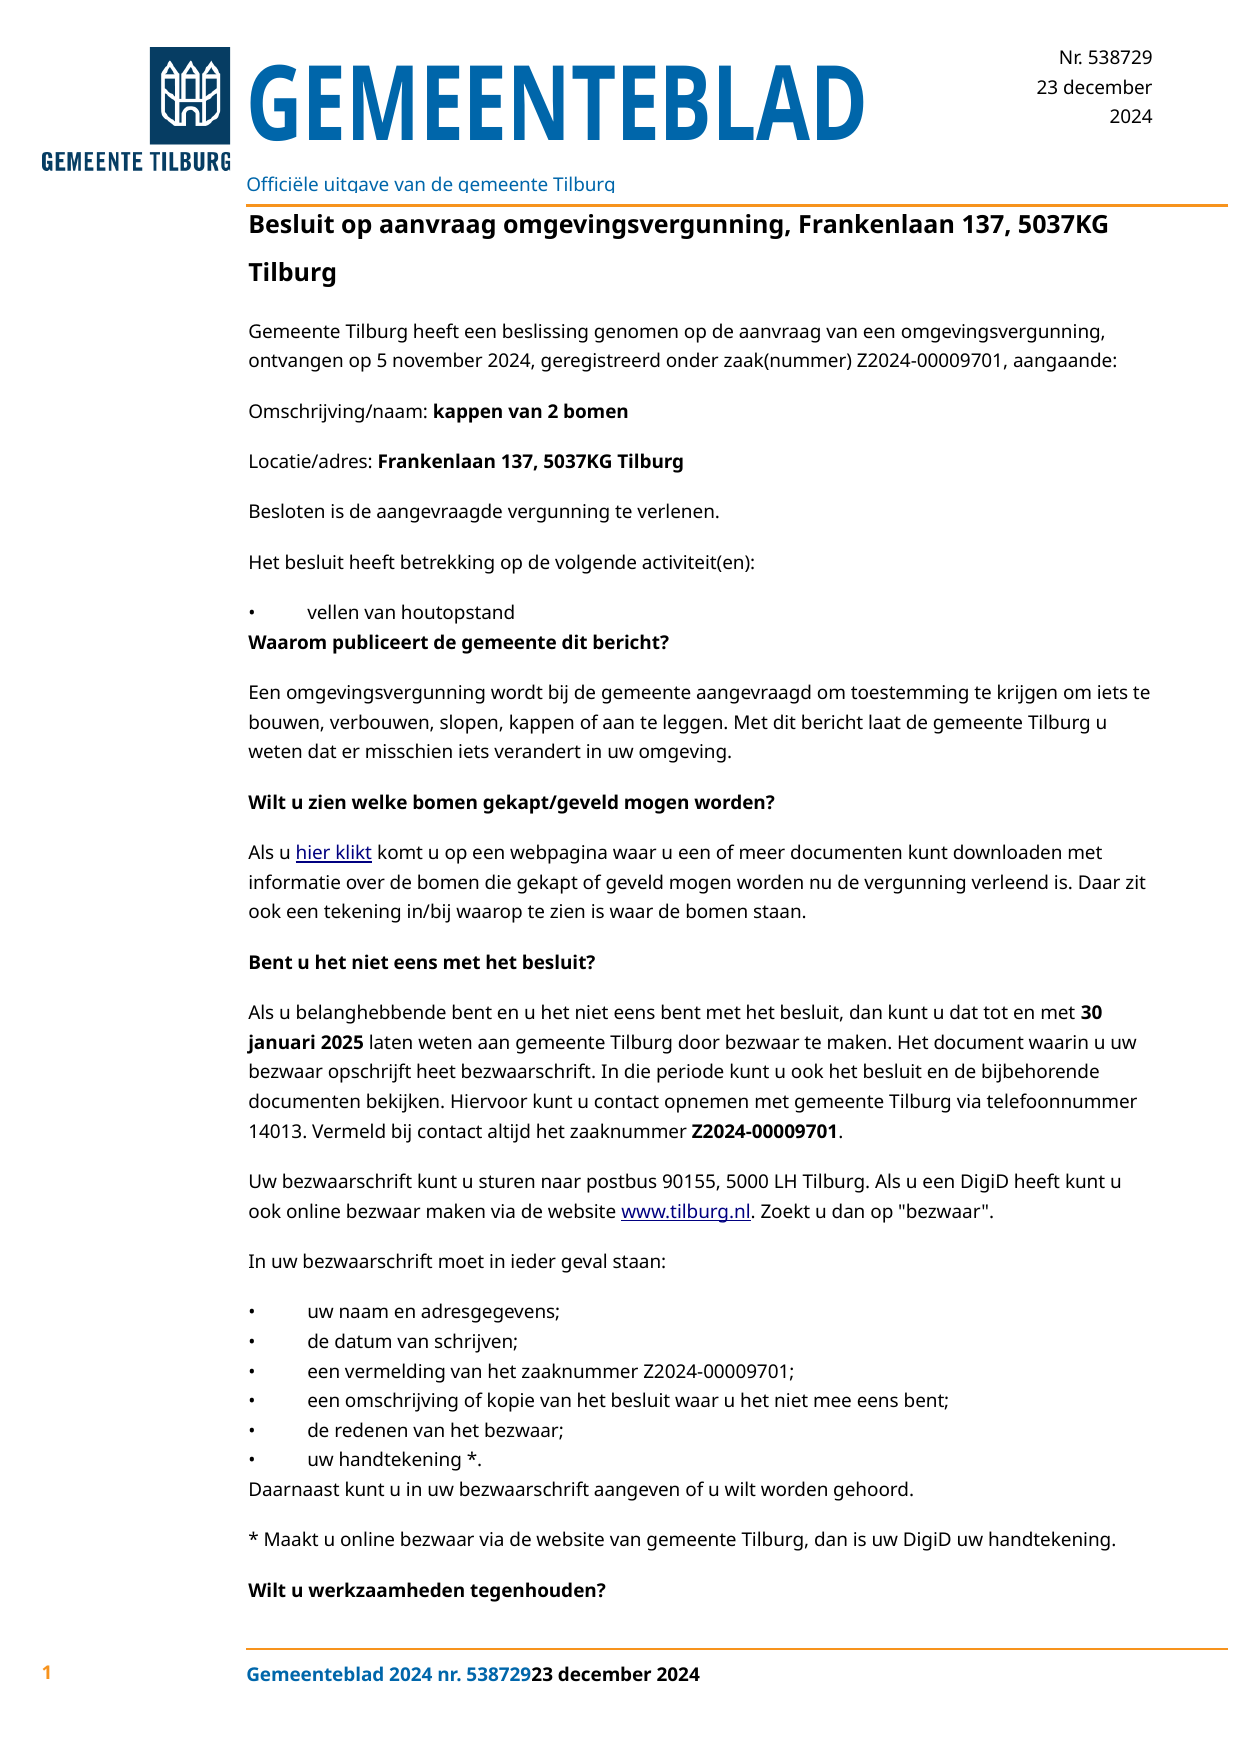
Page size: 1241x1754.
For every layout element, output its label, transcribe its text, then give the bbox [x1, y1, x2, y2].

text Uw bezwaarschrift kunt u sturen naar postbus 90155, 5000 LH Tilburg. Als u een DigiD heeft kunt u ook online bezwaar maken via de website www.tilburg.nl. Zoekt u dan op "bezwaar". [248, 1168, 1152, 1224]
text Besloten is de aangevraagde vergunning te verlenen. [248, 499, 1152, 524]
text Een omgevingsvergunning wordt bij de gemeente aangevraagd om toestemming te krijgen om iets te bouwen, verbouwen, slopen, kappen of aan te leggen. Met dit bericht laat de gemeente Tilburg u weten dat er misschien iets verandert in uw omgeving. [248, 679, 1152, 764]
list vellen van houtopstand [248, 599, 1152, 625]
text Gemeente Tilburg heeft een beslissing genomen op de aanvraag van een omgevingsvergunning, ontvangen op 5 november 2024, geregistreerd onder zaak(nummer) Z2024-00009701, aangaande: [248, 318, 1152, 373]
picture [41, 47, 231, 172]
text Wilt u werkzaamheden tegenhouden? [248, 1577, 1152, 1603]
text Wilt u zien welke bomen gekapt/geveld mogen worden? [248, 789, 1152, 815]
text Locatie/adres: Frankenlaan 137, 5037KG Tilburg [248, 448, 1152, 474]
list de datum van schrijven; [248, 1328, 1152, 1354]
text Het besluit heeft betrekking op de volgende activiteit(en): [248, 549, 1152, 575]
list een omschrijving of kopie van het besluit waar u het niet mee eens bent; [248, 1387, 1152, 1413]
text Omschrijving/naam: kappen van 2 bomen [248, 398, 1152, 424]
text Als u hier klikt komt u op een webpagina waar u een of meer documenten kunt downloaden met informatie over de bomen die gekapt of geveld mogen worden nu de vergunning verleend is. Daar zit ook een tekening in/bij waarop te zien is waar de bomen staan. [248, 839, 1152, 924]
text Als u belanghebbende bent en u het niet eens bent met het besluit, dan kunt u dat tot en met 30 januari 2025 laten weten aan gemeente Tilburg door bezwaar te maken. Het document waarin u uw bezwaar opschrijft heet bezwaarschrift. In die periode kunt u ook het besluit en de bijbehorende documenten bekijken. Hiervoor kunt u contact opnemen met gemeente Tilburg via telefoonnummer 14013. Vermeld bij contact altijd het zaaknummer Z2024-00009701. [248, 999, 1152, 1144]
list uw handtekening *. [248, 1447, 1152, 1472]
text Waarom publiceert de gemeente dit bericht? [248, 629, 1152, 655]
text In uw bezwaarschrift moet in ieder geval staan: [248, 1248, 1152, 1274]
text Bent u het niet eens met het besluit? [248, 949, 1152, 975]
text * Maakt u online bezwaar via de website van gemeente Tilburg, dan is uw DigiD uw handtekening. [248, 1527, 1152, 1552]
list uw naam en adresgegevens; [248, 1299, 1152, 1324]
text Besluit op aanvraag omgevingsvergunning, Frankenlaan 137, 5037KG Tilburg [248, 207, 1152, 288]
list de redenen van het bezwaar; [248, 1417, 1152, 1443]
text Daarnaast kunt u in uw bezwaarschrift aangeven of u wilt worden gehoord. [248, 1476, 1152, 1502]
list een vermelding van het zaaknummer Z2024-00009701; [248, 1358, 1152, 1384]
